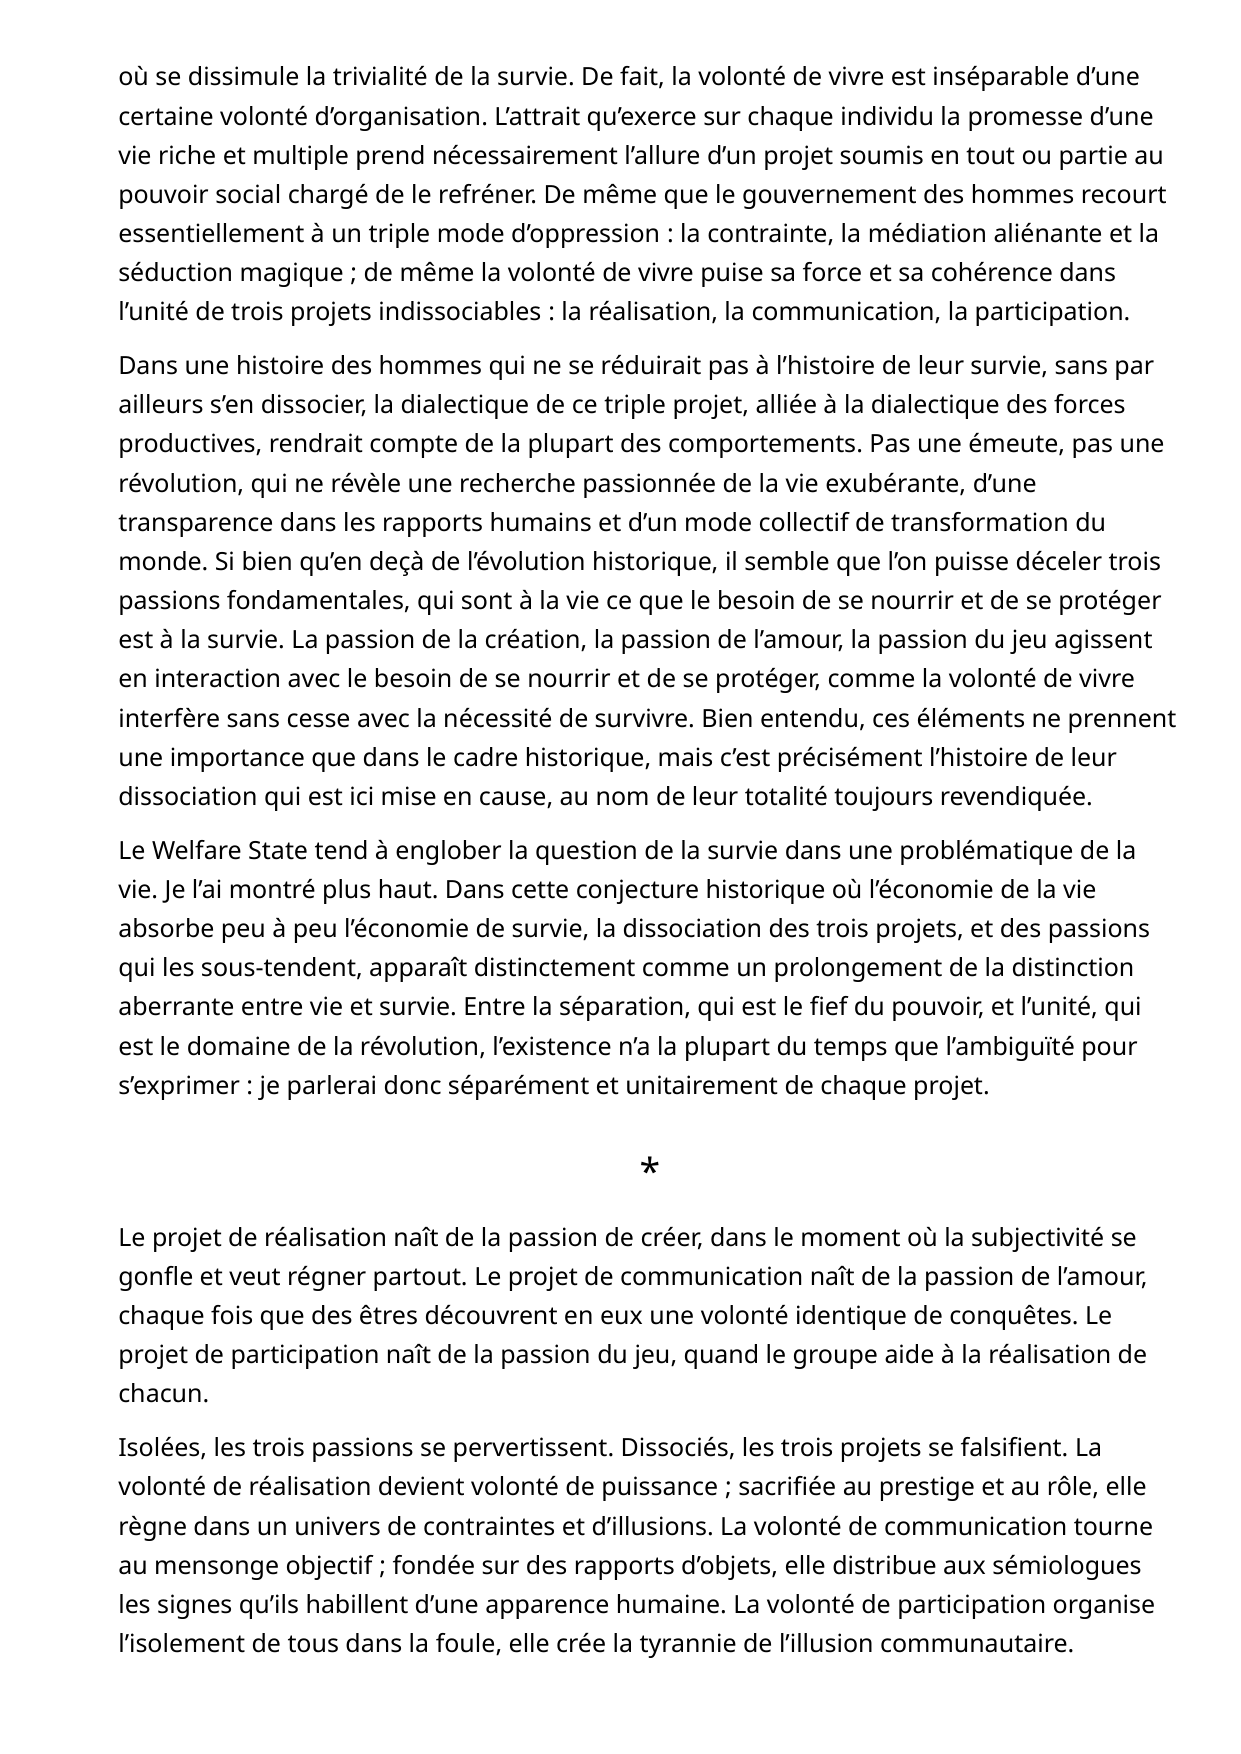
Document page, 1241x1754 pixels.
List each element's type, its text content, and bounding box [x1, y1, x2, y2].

text Le Welfare State tend à englober la question de la survie dans une problématique de la vie. Je l’ai montré plus haut. Dans cette conjecture historique où l’économie de la vie absorbe peu à peu l’économie de survie, la dissociation des trois projets, et des passions qui les sous-tendent, apparaît distinctement comme un prolongement de la distinction aberrante entre vie et survie. Entre la séparation, qui est le fief du pouvoir, et l’unité, qui est le domaine de la révolution, l’existence n’a la plupart du temps que l’ambiguïté pour s’exprimer : je parlerai donc séparément et unitairement de chaque projet. [118, 832, 1181, 1101]
text où se dissimule la trivialité de la survie. De fait, la volonté de vivre est inséparable d’une certaine volonté d’organisation. L’attrait qu’exerce sur chaque individu la promesse d’une vie riche et multiple prend nécessairement l’allure d’un projet soumis en tout ou partie au pouvoir social chargé de le refréner. De même que le gouvernement des hommes recourt essentiellement à un triple mode d’oppression : la contrainte, la médiation aliénante et la séduction magique ; de même la volonté de vivre puise sa force et sa cohérence dans l’unité de trois projets indissociables : la réalisation, la communication, la participation. [118, 59, 1181, 328]
text Dans une histoire des hommes qui ne se réduirait pas à l’histoire de leur survie, sans par ailleurs s’en dissocier, la dialectique de ce triple projet, alliée à la dialectique des forces productives, rendrait compte de la plupart des comportements. Pas une émeute, pas une révolution, qui ne révèle une recherche passionnée de la vie exubérante, d’une transparence dans les rapports humains et d’un mode collectif de transformation du monde. Si bien qu’en deçà de l’évolution historique, il semble que l’on puisse déceler trois passions fondamentales, qui sont à la vie ce que le besoin de se nourrir et de se protéger est à la survie. La passion de la création, la passion de l’amour, la passion du jeu agissent en interaction avec le besoin de se nourrir et de se protéger, comme la volonté de vivre interfère sans cesse avec la nécessité de survivre. Bien entendu, ces éléments ne prennent une importance que dans le cadre historique, mais c’est précisément l’histoire de leur dissociation qui est ici mise en cause, au nom de leur totalité toujours revendiquée. [118, 348, 1181, 813]
text Le projet de réalisation naît de la passion de créer, dans le moment où la subjectivité se gonfle et veut régner partout. Le projet de communication naît de la passion de l’amour, chaque fois que des êtres découvrent en eux une volonté identique de conquêtes. Le projet de participation naît de la passion du jeu, quand le groupe aide à la réalisation de chacun. [118, 1219, 1181, 1410]
text Isolées, les trois passions se pervertissent. Dissociés, les trois projets se falsifient. La volonté de réalisation devient volonté de puissance ; sacrifiée au prestige et au rôle, elle règne dans un univers de contraintes et d’illusions. La volonté de communication tourne au mensonge objectif ; fondée sur des rapports d’objets, elle distribue aux sémiologues les signes qu’ils habillent d’une apparence humaine. La volonté de participation organise l’isolement de tous dans la foule, elle crée la tyrannie de l’illusion communautaire. [118, 1430, 1181, 1660]
text * [118, 1145, 1181, 1196]
